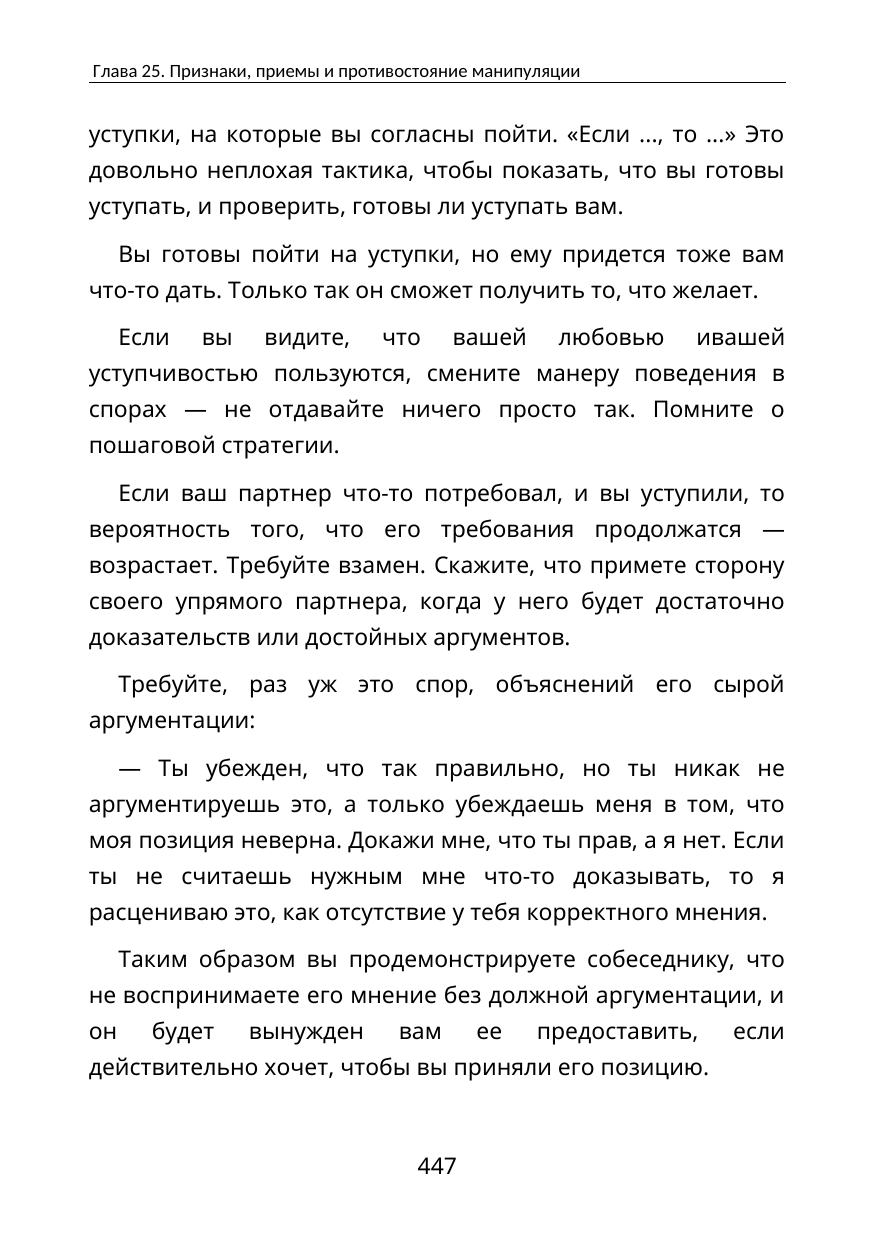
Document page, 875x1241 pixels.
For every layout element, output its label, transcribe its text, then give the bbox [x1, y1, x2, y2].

text Вы готовы пойти на уступки, но ему придется тоже вам что-то дать. Только так он сможет получить то, что желает. [88, 238, 786, 305]
text Требуйте, раз уж это спор, объяснений его сырой аргументации: [88, 668, 786, 735]
text Если ваш партнер что-то потребовал, и вы уступили, то вероятность того, что его требования продолжатся — возрастает. Требуйте взамен. Скажите, что примете сторону своего упрямого партнера, когда у него будет достаточно доказательств или достойных аргументов. [88, 477, 786, 652]
text уступки, на которые вы согласны пойти. «Если ..., то ...» Это довольно неплохая тактика, чтобы показать, что вы готовы уступать, и проверить, готовы ли уступать вам. [88, 118, 786, 221]
text Таким образом вы продемонстрируете собеседнику, что не воспринимаете его мнение без должной аргументации, и он будет вынужден вам ее предоставить, если действительно хочет, чтобы вы приняли его позицию. [88, 943, 786, 1082]
text — Ты убежден, что так правильно, но ты никак не аргументируешь это, а только убеждаешь меня в том, что моя позиция неверна. Докажи мне, что ты прав, а я нет. Если ты не считаешь нужным мне что-то доказывать, то я расцениваю это, как отсутствие у тебя корректного мнения. [88, 752, 786, 927]
text Если вы видите, что вашей любовью ивашей уступчивостью пользуются, смените манеру поведения в спорах — не отдавайте ничего просто так. Помните о пошаговой стратегии. [88, 321, 786, 460]
